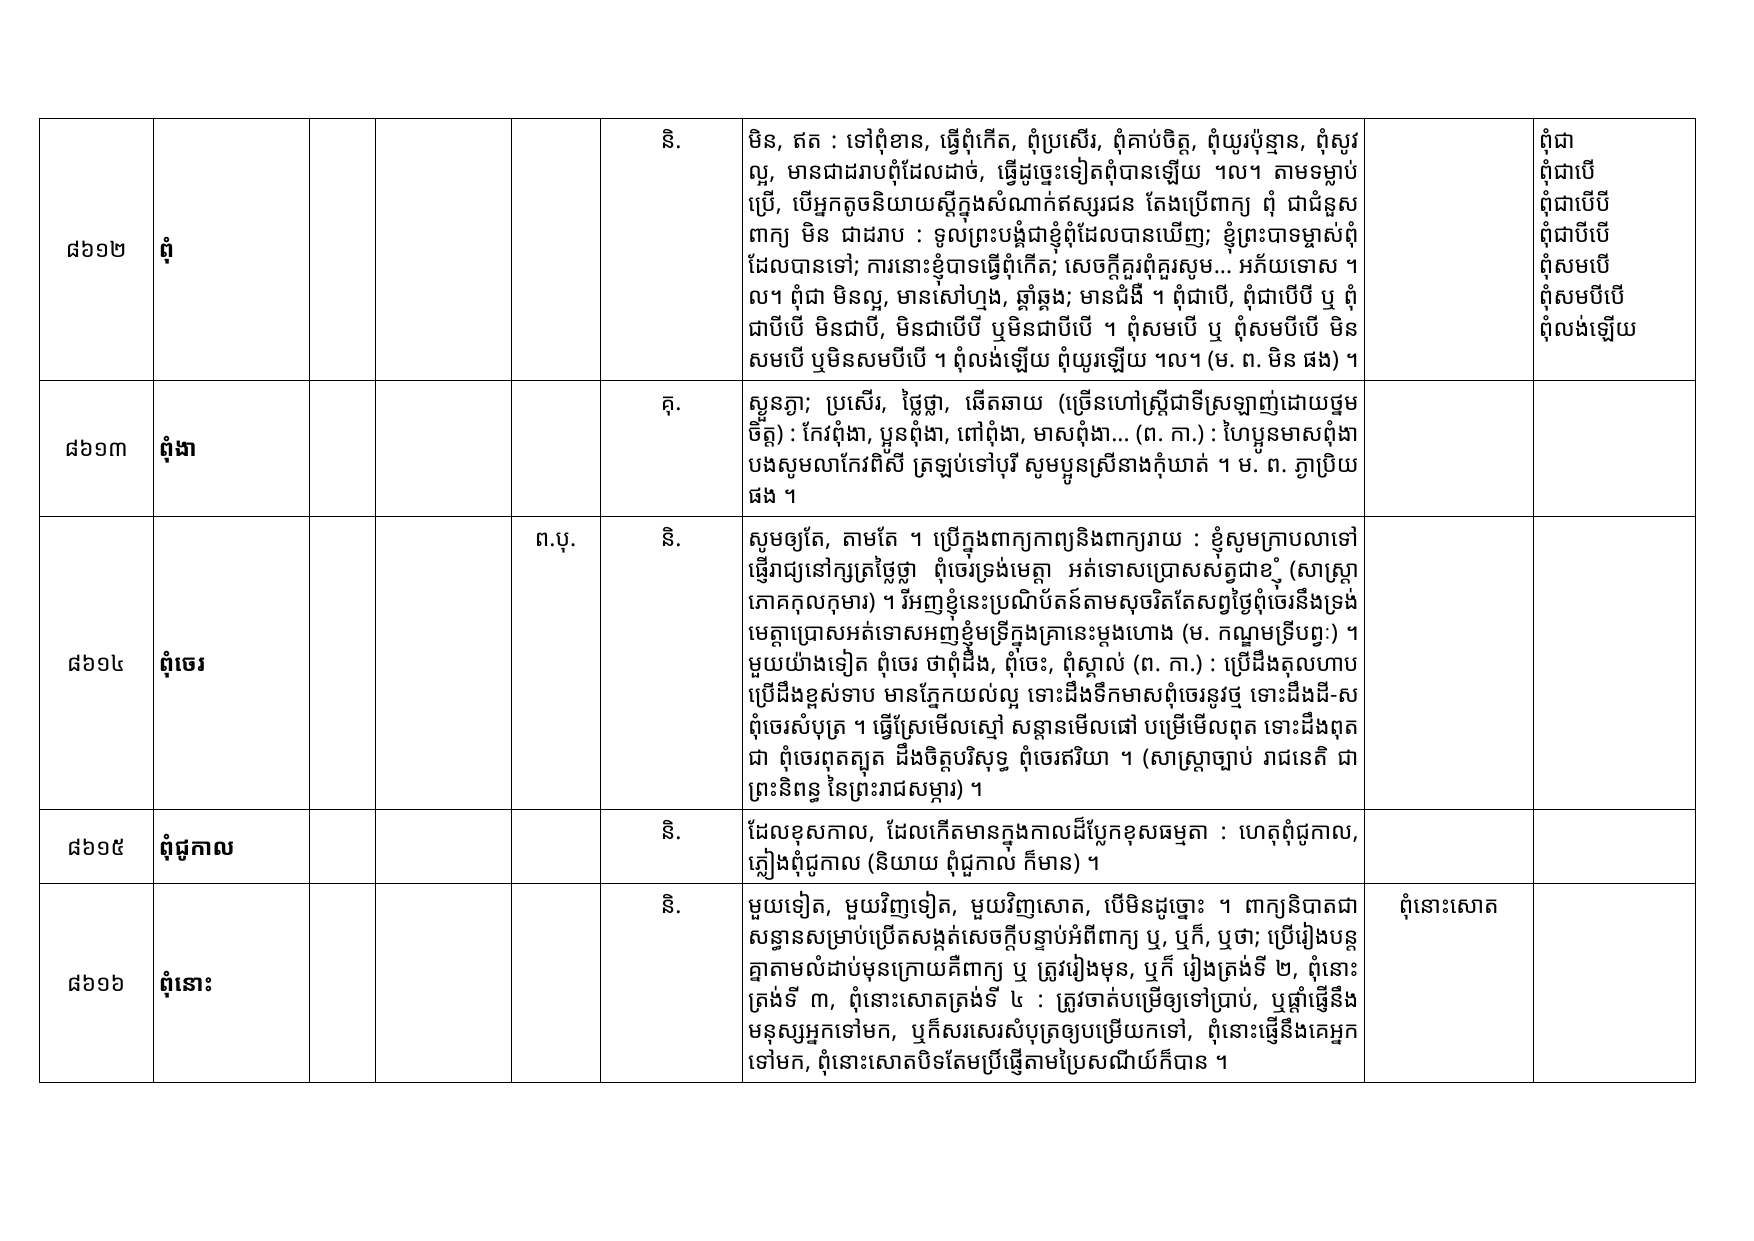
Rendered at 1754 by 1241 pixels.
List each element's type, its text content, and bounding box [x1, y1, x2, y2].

table_cell [376, 119, 511, 380]
table_cell និ. [601, 884, 742, 1082]
table_cell [512, 884, 600, 1082]
table_cell [310, 884, 375, 1082]
table_cell ៨៦១៤ [40, 517, 153, 809]
table_cell សូម​ឲ្យ​តែ, តាមតែ ។ ប្រើ​ក្នុង​ពាក្យ​កាព្យ​និង​ពាក្យ​រាយ : ខ្ញុំ​សូម​ក្រាប​លា​ទៅ ផ្ញើ​រាជ្យ​នៅ​ក្សត្រ​ថ្លៃថ្លា ពុំ​ចេរ​ទ្រង់​មេត្តា អត់​ទោស​ប្រោស​សត្វ​ជា​ខ្ញុំ (សាស្ត្រា​ភោគកុល​កុមារ) ។ រី​អញ​ខ្ញុំ​នេះ​ប្រណិប័តន៍​តាម​សុចរិត​តែ​សព្វ​ថ្ងៃ​ពុំ​ចេរ​នឹង​ទ្រង់​មេត្តា​ប្រោស​អត់​ទោស​អញ​ខ្ញុំ​មទ្រី​ក្នុង​គ្រា​នេះ​ម្ដង​ហោង (ម. កណ្ឌ​មទ្រី​បព្វៈ) ។ មួយ​យ៉ាង​ទៀត ពុំ​ចេរ ថា​ពុំ​ដឹង, ពុំ​ចេះ, ពុំ​ស្គាល់ (ព. កា.) : ប្រើ​ដឹង​តុលហាប ប្រើ​ដឹង​ខ្ពស់​ទាប មាន​ភ្នែក​យល់​ល្អ ទោះ​ដឹង​ទឹក​មាស​ពុំចេរ​នូវ​ថ្ម ទោះ​ដឹង​ដី-ស ពុំ​ចេរ​សំបុត្រ ។ ធ្វើ​ស្រែ​មើល​ស្មៅ សន្តាន​មើល​ផៅ បម្រើ​មើល​ពុត ទោះ​ដឹង​ពុត​ជា ពុំ​ចេរ​ពុត​ត្បុត ដឹង​ចិត្ត​បរិសុទ្ធ ពុំ​ចេរ​ឥរិយា ។ (សាស្ត្រា​ច្បាប់ រាជ​នេតិ ជា​ព្រះ​និពន្ធ នៃ​ព្រះ​រាជ​សម្ភារ) ។ [743, 517, 1364, 809]
table_cell [1365, 517, 1533, 809]
table_cell [1534, 810, 1695, 883]
table_cell ដែល​ខុស​កាល, ដែល​កើត​មាន​ក្នុង​កាល​ដ៏​ប្លែក​ខុស​ធម្មតា : ហេតុ​ពុំជូ​កាល, ភ្លៀង​ពុំជូ​កាល (និយាយ ពុំជួ​កាល ក៏​មាន) ។ [743, 810, 1364, 883]
table_cell [310, 810, 375, 883]
table_cell [1534, 517, 1695, 809]
table_cell [376, 810, 511, 883]
table_cell ពុំ​ចេរ [154, 517, 309, 809]
table_cell [1365, 381, 1533, 516]
table_cell ៨៦១៣ [40, 381, 153, 516]
table_cell [1365, 810, 1533, 883]
table_cell គុ. [601, 381, 742, 516]
table_cell ពុំ​ជូកាល [154, 810, 309, 883]
table_cell និ. [601, 517, 742, 809]
table_cell ៨៦១២ [40, 119, 153, 380]
table_cell [376, 517, 511, 809]
table_cell ព.បុ. [512, 517, 600, 809]
table_cell និ. [601, 810, 742, 883]
table_cell ស្ងួន​ភ្ងា; ប្រសើរ, ថ្លៃថ្លា, ឆើតឆាយ (ច្រើន​ហៅ​ស្ត្រី​ជាទី​ស្រឡាញ់​ដោយ​ថ្នម​ចិត្ត) : កែវ​ពុំងា, ប្អូន​ពុំងា, ពៅ​ពុំងា, មាស​ពុំងា... (ព. កា.) : ហៃ​ប្អូន​មាស​ពុំងា បង​សូម​លា​កែវ​ពិសី ត្រឡប់​ទៅ​បុរី សូម​ប្អូន​ស្រី​នាង​កុំ​ឃាត់ ។ ម. ព. ភ្ងា​ប្រិយ ផង ។ [743, 381, 1364, 516]
table_cell និ. [601, 119, 742, 380]
table_cell [1534, 381, 1695, 516]
table_cell ពុំងា [154, 381, 309, 516]
table_cell [1534, 884, 1695, 1082]
table_cell [512, 381, 600, 516]
table_cell ៨៦១៥ [40, 810, 153, 883]
table_cell មិន, ឥត : ទៅ​ពុំ​ខាន, ធ្វើ​ពុំ​កើត, ពុំ​ប្រសើរ, ពុំ​គាប់​ចិត្ត, ពុំ​យូរ​ប៉ុន្មាន, ពុំ​សូវ​ល្អ, មាន​ជា​ដរាប​ពុំ​ដែល​ដាច់, ធ្វើ​ដូច្នេះ​ទៀត​ពុំ​បាន​ឡើយ ។ល។ តាម​ទម្លាប់​ប្រើ, បើ​អ្នក​តូច​និយាយ​ស្ដី​ក្នុង​សំណាក់​ឥស្សរ​ជន តែង​ប្រើ​ពាក្យ ពុំ ជា​ជំនួស​ពាក្យ មិន ជា​ដរាប : ទូល​ព្រះ​បង្គំ​ជា​ខ្ញុំ​ពុំ​ដែល​បាន​ឃើញ; ខ្ញុំ​ព្រះ​បាទ​ម្ចាស់​ពុំ​ដែល​បាន​ទៅ; ការ​នោះ​ខ្ញុំ​បាទ​ធ្វើ​ពុំ​កើត; សេចក្ដី​គួរ​ពុំ​គួរ​សូម... អភ័យ​ទោស ។ល។ ពុំ​ជា មិន​ល្អ, មាន​សៅហ្មង, ឆ្គាំឆ្គង; មាន​ជំងឺ ។ ពុំ​ជា​បើ, ពុំ​ជា​បើ​បី ឬ ពុំ​ជា​បី​បើ មិន​ជា​បី, មិន​ជា​បើ​បី ឬ​មិន​ជា​បី​បើ ។ ពុំ​សម​បើ ឬ ពុំ​សម​បី​បើ មិន​សម​បើ ឬ​មិន​សម​បី​បើ ។ ពុំ​លង់​ឡើយ ពុំ​យូរ​ឡើយ ។ល។ (ម. ព. មិន ផង) ។ [743, 119, 1364, 380]
table_cell [310, 517, 375, 809]
table_cell ពុំនោះ​សោត [1365, 884, 1533, 1082]
table_cell ពុំ [154, 119, 309, 380]
table_cell [376, 381, 511, 516]
table_cell [1365, 119, 1533, 380]
table_cell ពុំ​ជា ពុំ​ជា​បើ ពុំ​ជា​បើ​បី ពុំ​ជា​បី​បើ ពុំ​សម​បើ ពុំ​សម​បី​បើ ពុំ​លង់​ឡើយ [1534, 119, 1695, 380]
table_cell [512, 119, 600, 380]
table_cell [310, 119, 375, 380]
table_cell [376, 884, 511, 1082]
table_cell [512, 810, 600, 883]
table_cell ពុំនោះ [154, 884, 309, 1082]
table_cell មួយ​ទៀត, មួយ​វិញ​ទៀត, មួយ​វិញ​សោត, បើ​មិន​ដូច្នោះ ។ ពាក្យ​និបាត​ជា​សន្ធាន​សម្រាប់​ប្រើ​ត​សង្កត់​សេចក្ដី​បន្ទាប់​អំពី​ពាក្យ ឬ, ឬ​ក៏, ឬ​ថា; ប្រើ​រៀង​បន្ត​គ្នា​តាម​លំដាប់​មុន​ក្រោយ​គឺ​ពាក្យ ឬ ត្រូវ​រៀង​មុន, ឬ​ក៏ រៀង​ត្រង់​ទី ២, ពុំនោះ ត្រង់​ទី ៣, ពុំនោះ​សោត​ត្រង់​ទី ៤ : ត្រូវ​ចាត់​បម្រើ​ឲ្យ​ទៅ​ប្រាប់, ឬ​ផ្ដាំ​ផ្ញើ​នឹង​មនុស្ស​អ្នក​ទៅ​មក, ឬ​ក៏​សរសេរ​សំបុត្រ​ឲ្យ​បម្រើ​យក​ទៅ, ពុំនោះ​ផ្ញើ​នឹង​គេ​អ្នក​ទៅ​មក, ពុំនោះ​សោត​បិទ​តែមប្រិ៍​ផ្ញើ​តាម​ប្រៃសណីយ៍​ក៏​បាន ។ [743, 884, 1364, 1082]
table_cell [310, 381, 375, 516]
table_cell ៨៦១៦ [40, 884, 153, 1082]
